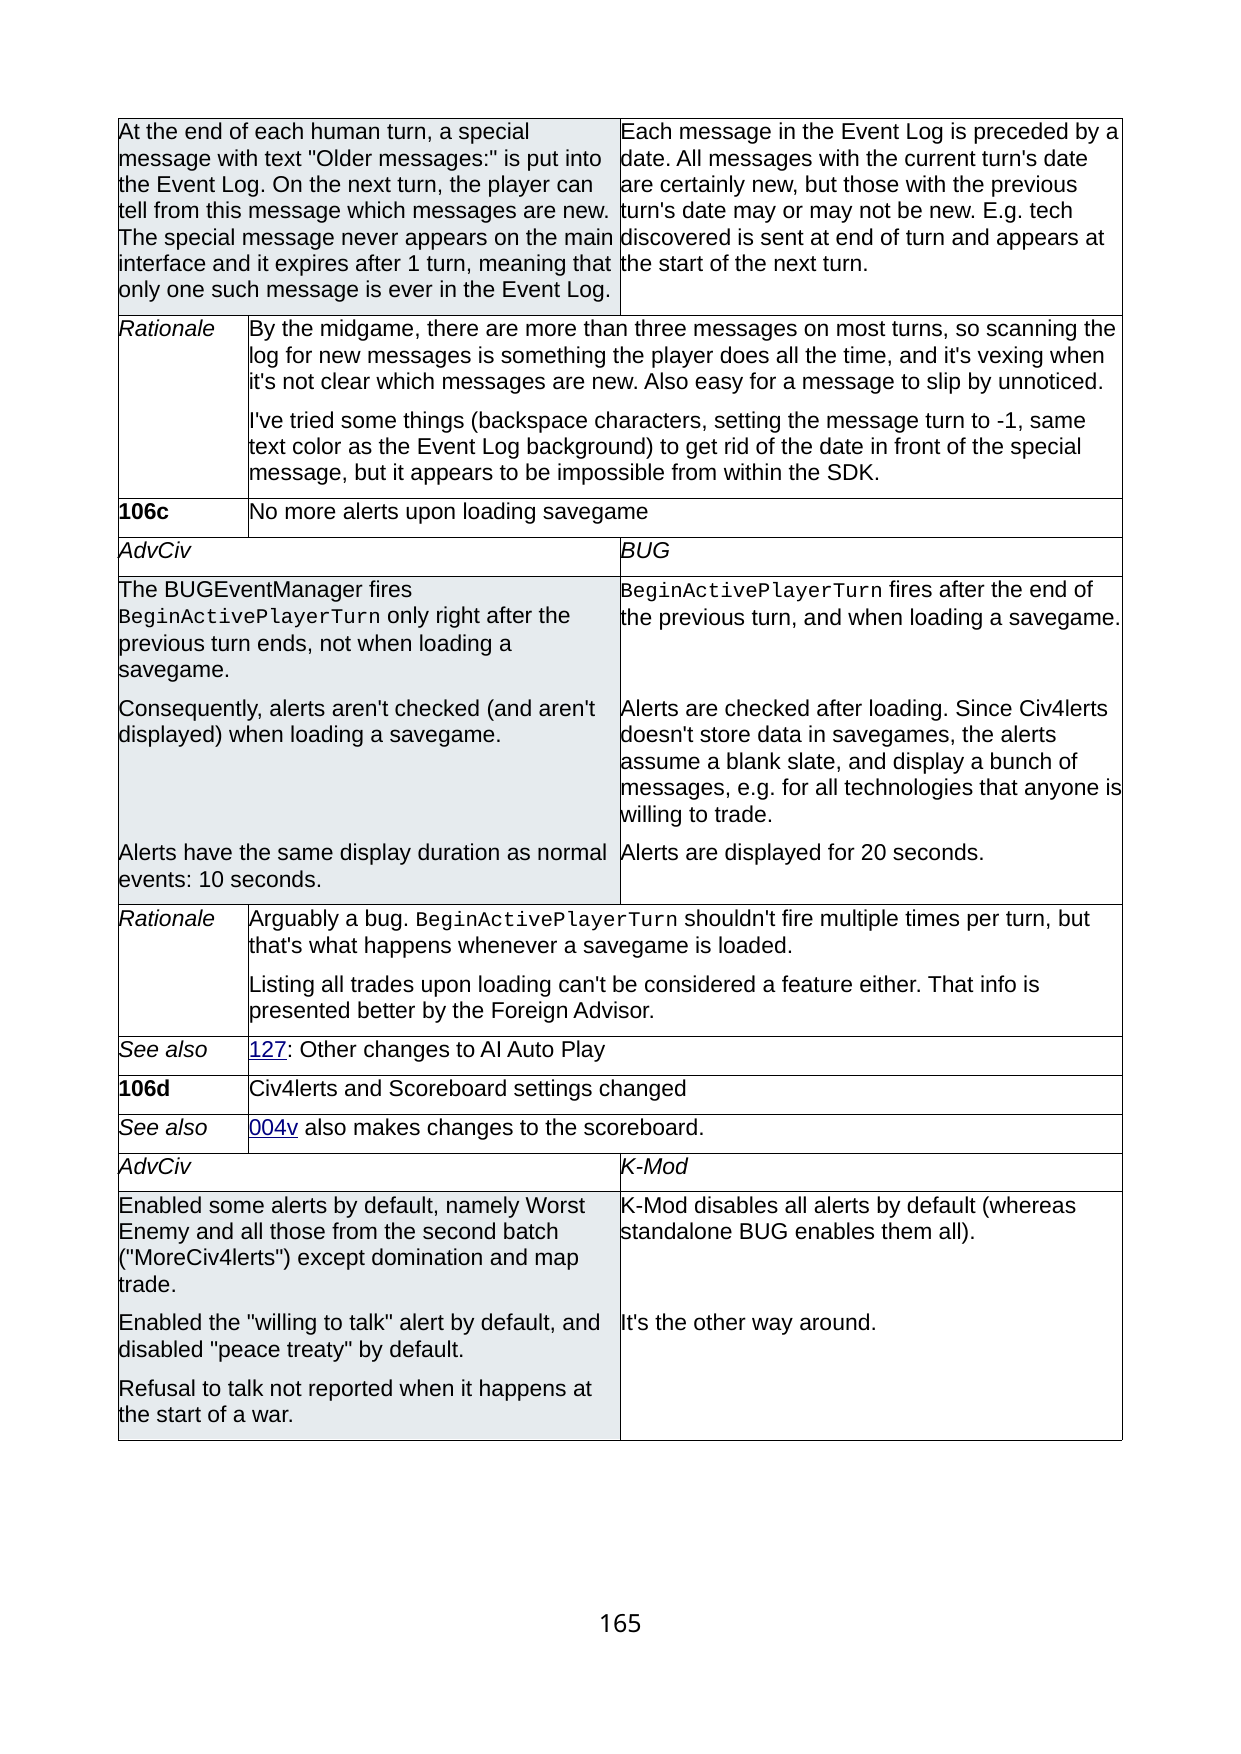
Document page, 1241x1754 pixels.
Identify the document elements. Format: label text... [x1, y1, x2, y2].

table_cell See also [119, 1115, 248, 1153]
table_cell The BUGEventManager fires BeginActivePlayerTurn only right after the previous turn ends, not when loading a savegame. Consequently, alerts aren't checked (and aren't displayed) when loading a savegame. Alerts have the same display duration as normal events: 10 seconds. [119, 577, 620, 904]
table_cell No more alerts upon loading savegame [249, 499, 1122, 537]
table_cell 004v also makes changes to the scoreboard. [249, 1115, 1122, 1153]
table_cell Enabled some alerts by default, namely Worst Enemy and all those from the second batch ("MoreCiv4lerts") except domination and map trade. Enabled the "willing to talk" alert by default, and disabled "peace treaty" by default. Refusal to talk not reported when it happens at the start of a war. [119, 1192, 620, 1439]
table_cell AdvCiv [119, 538, 620, 576]
table_cell See also [119, 1037, 248, 1075]
table_cell K-Mod disables all alerts by default (whereas standalone BUG enables them all). It's the other way around. [621, 1192, 1122, 1439]
table_cell By the midgame, there are more than three messages on most turns, so scanning the log for new messages is something the player does all the time, and it's vexing when it's not clear which messages are new. Also easy for a message to slip by unnoticed. I've tried some things (backspace characters, setting the message turn to -1, same text color as the Event Log background) to get rid of the date in front of the special message, but it appears to be impossible from within the SDK. [249, 316, 1122, 498]
table_cell BUG [621, 538, 1122, 576]
table_cell AdvCiv [119, 1154, 620, 1191]
table_cell 106c [119, 499, 248, 537]
table_cell At the end of each human turn, a special message with text "Older messages:" is put into the Event Log. On the next turn, the player can tell from this message which messages are new. The special message never appears on the main interface and it expires after 1 turn, meaning that only one such message is ever in the Event Log. [119, 119, 620, 315]
table_cell Rationale [119, 905, 248, 1036]
table_cell Each message in the Event Log is preceded by a date. All messages with the current turn's date are certainly new, but those with the previous turn's date may or may not be new. E.g. tech discovered is sent at end of turn and appears at the start of the next turn. [621, 119, 1122, 315]
table_cell Civ4lerts and Scoreboard settings changed [249, 1076, 1122, 1114]
table_cell BeginActivePlayerTurn fires after the end of the previous turn, and when loading a savegame. Alerts are checked after loading. Since Civ4lerts doesn't store data in savegames, the alerts assume a blank slate, and display a bunch of messages, e.g. for all technologies that anyone is willing to trade. Alerts are displayed for 20 seconds. [621, 577, 1122, 904]
table_cell 106d [119, 1076, 248, 1114]
table_cell 127: Other changes to AI Auto Play [249, 1037, 1122, 1075]
table_cell Arguably a bug. BeginActivePlayerTurn shouldn't fire multiple times per turn, but that's what happens whenever a savegame is loaded. Listing all trades upon loading can't be considered a feature either. That info is presented better by the Foreign Advisor. [249, 905, 1122, 1036]
table_cell Rationale [119, 316, 248, 498]
table_cell K-Mod [621, 1154, 1122, 1191]
